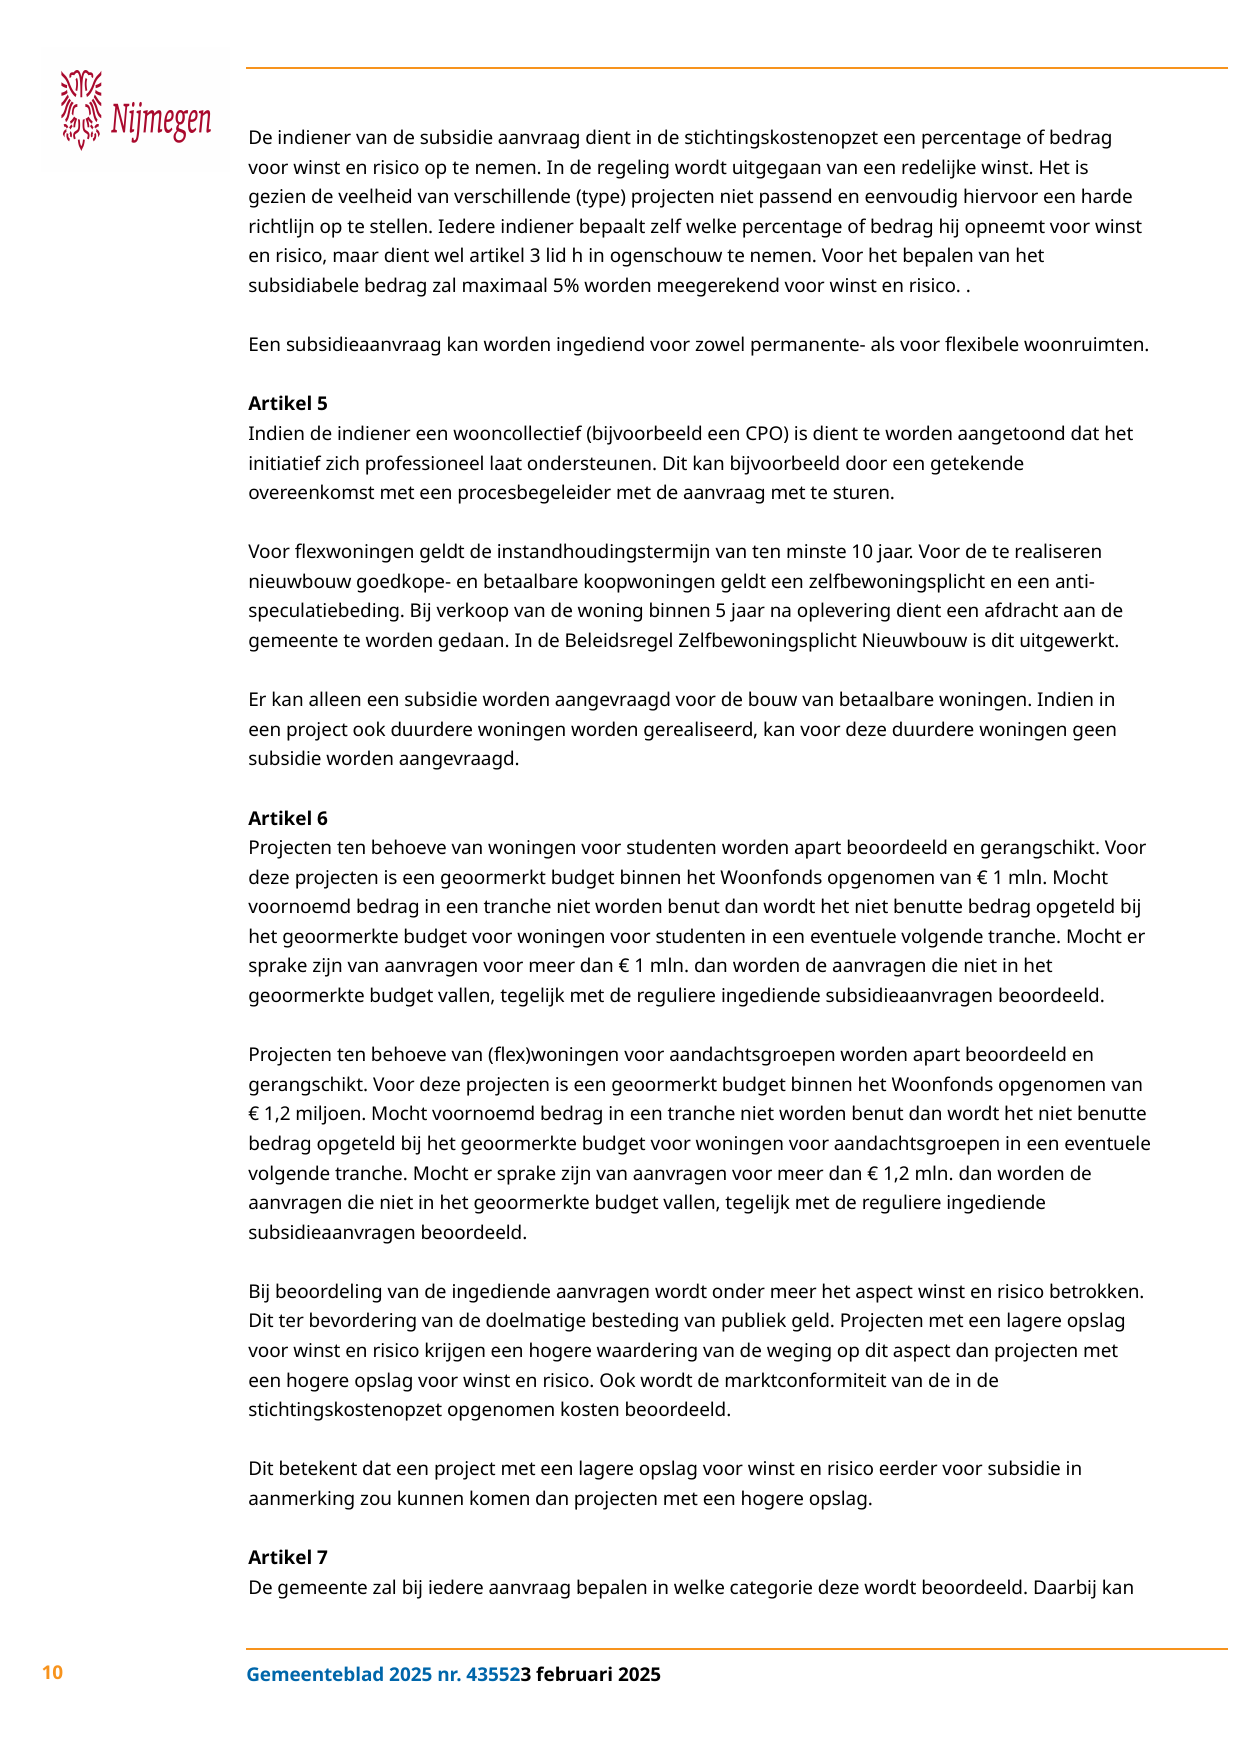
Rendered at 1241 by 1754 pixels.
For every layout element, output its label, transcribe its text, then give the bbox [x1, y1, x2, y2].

text Er kan alleen een subsidie worden aangevraagd voor de bouw van betaalbare woningen. Indien in een project ook duurdere woningen worden gerealiseerd, kan voor deze duurdere woningen geen subsidie worden aangevraagd. [248, 686, 1152, 771]
text Een subsidieaanvraag kan worden ingediend voor zowel permanente- als voor flexibele woonruimten. [248, 331, 1152, 357]
text Projecten ten behoeve van (flex)woningen voor aandachtsgroepen worden apart beoordeeld en gerangschikt. Voor deze projecten is een geoormerkt budget binnen het Woonfonds opgenomen van € 1,2 miljoen. Mocht voornoemd bedrag in een tranche niet worden benut dan wordt het niet benutte bedrag opgeteld bij het geoormerkte budget voor woningen voor aandachtsgroepen in een eventuele volgende tranche. Mocht er sprake zijn van aanvragen voor meer dan € 1,2 mln. dan worden de aanvragen die niet in het geoormerkte budget vallen, tegelijk met de reguliere ingediende subsidieaanvragen beoordeeld. [248, 1041, 1152, 1245]
text Artikel 5 [248, 391, 1152, 416]
text Artikel 7 [248, 1544, 1152, 1570]
text Artikel 6 [248, 805, 1152, 831]
text Projecten ten behoeve van woningen voor studenten worden apart beoordeeld en gerangschikt. Voor deze projecten is een geoormerkt budget binnen het Woonfonds opgenomen van € 1 mln. Mocht voornoemd bedrag in een tranche niet worden benut dan wordt het niet benutte bedrag opgeteld bij het geoormerkte budget voor woningen voor studenten in een eventuele volgende tranche. Mocht er sprake zijn van aanvragen voor meer dan € 1 mln. dan worden de aanvragen die niet in het geoormerkte budget vallen, tegelijk met de reguliere ingediende subsidieaanvragen beoordeeld. [248, 834, 1152, 1008]
text Bij beoordeling van de ingediende aanvragen wordt onder meer het aspect winst en risico betrokken. Dit ter bevordering van de doelmatige besteding van publiek geld. Projecten met een lagere opslag voor winst en risico krijgen een hogere waardering van de weging op dit aspect dan projecten met een hogere opslag voor winst en risico. Ook wordt de marktconformiteit van de in de stichtingskostenopzet opgenomen kosten beoordeeld. [248, 1278, 1152, 1422]
text Indien de indiener een wooncollectief (bijvoorbeeld een CPO) is dient te worden aangetoond dat het initiatief zich professioneel laat ondersteunen. Dit kan bijvoorbeeld door een getekende overeenkomst met een procesbegeleider met de aanvraag met te sturen. [248, 420, 1152, 505]
text De indiener van de subsidie aanvraag dient in de stichtingskostenopzet een percentage of bedrag voor winst en risico op te nemen. In de regeling wordt uitgegaan van een redelijke winst. Het is gezien de veelheid van verschillende (type) projecten niet passend en eenvoudig hiervoor een harde richtlijn op te stellen. Iedere indiener bepaalt zelf welke percentage of bedrag hij opneemt voor winst en risico, maar dient wel artikel 3 lid h in ogenschouw te nemen. Voor het bepalen van het subsidiabele bedrag zal maximaal 5% worden meegerekend voor winst en risico. . [248, 124, 1152, 298]
text De gemeente zal bij iedere aanvraag bepalen in welke categorie deze wordt beoordeeld. Daarbij kan [248, 1574, 1152, 1600]
text Voor flexwoningen geldt de instandhoudingstermijn van ten minste 10 jaar. Voor de te realiseren nieuwbouw goedkope- en betaalbare koopwoningen geldt een zelfbewoningsplicht en een anti-speculatiebeding. Bij verkoop van de woning binnen 5 jaar na oplevering dient een afdracht aan de gemeente te worden gedaan. In de Beleidsregel Zelfbewoningsplicht Nieuwbouw is dit uitgewerkt. [248, 538, 1152, 653]
text Dit betekent dat een project met een lagere opslag voor winst en risico eerder voor subsidie in aanmerking zou kunnen komen dan projecten met een hogere opslag. [248, 1456, 1152, 1511]
picture [41, 47, 231, 172]
